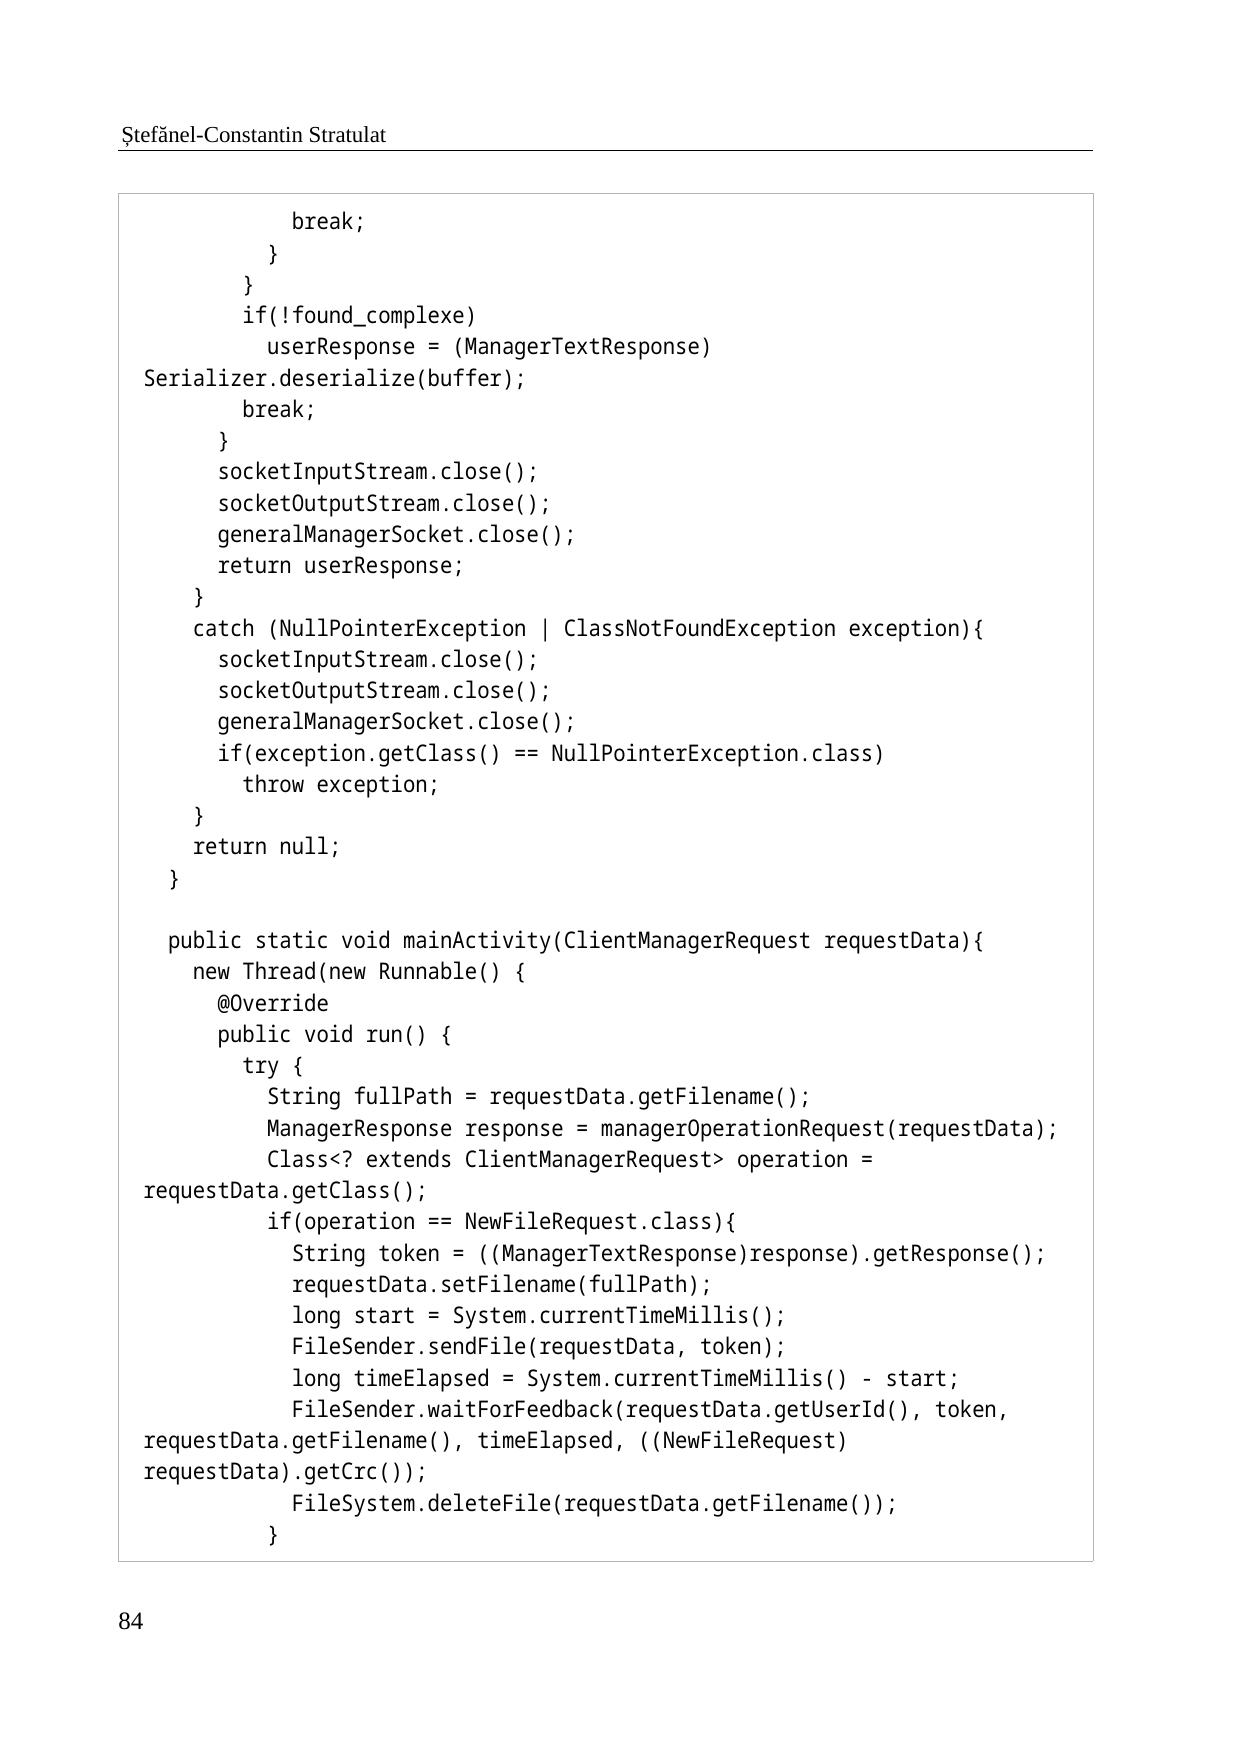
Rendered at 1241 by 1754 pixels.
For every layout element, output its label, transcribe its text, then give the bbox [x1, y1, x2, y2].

text generalManagerSocket.close(); [119, 505, 1093, 536]
text long start = System.currentTimeMillis(); [119, 1286, 1093, 1318]
text socketOutputStream.close(); [119, 474, 1093, 505]
text try { [119, 1036, 1093, 1068]
text } [119, 1505, 1093, 1561]
text FileSystem.deleteFile(requestData.getFilename()); [119, 1474, 1093, 1505]
text } [119, 568, 1093, 599]
text if(!found_complexe) [119, 286, 1093, 318]
text throw exception; [119, 755, 1093, 786]
text userResponse = (ManagerTextResponse) Serializer.deserialize(buffer); [119, 318, 1093, 380]
text return null; [119, 818, 1093, 849]
text ManagerResponse response = managerOperationRequest(requestData); [119, 1099, 1093, 1130]
text if(operation == NewFileRequest.class){ [119, 1193, 1093, 1224]
text FileSender.sendFile(requestData, token); [119, 1318, 1093, 1349]
text } [119, 224, 1093, 255]
text socketInputStream.close(); [119, 443, 1093, 474]
text } [119, 411, 1093, 443]
text return userResponse; [119, 536, 1093, 568]
text FileSender.waitForFeedback(requestData.getUserId(), token, requestData.getFilename(), timeElapsed, ((NewFileRequest) requestData).getCrc()); [119, 1380, 1093, 1474]
text break; [119, 380, 1093, 411]
text String token = ((ManagerTextResponse)response).getResponse(); [119, 1224, 1093, 1255]
text String fullPath = requestData.getFilename(); [119, 1068, 1093, 1099]
text generalManagerSocket.close(); [119, 693, 1093, 724]
text Class<? extends ClientManagerRequest> operation = requestData.getClass(); [119, 1130, 1093, 1193]
text long timeElapsed = System.currentTimeMillis() - start; [119, 1349, 1093, 1380]
text new Thread(new Runnable() { [119, 943, 1093, 974]
text @Override [119, 974, 1093, 1005]
text if(exception.getClass() == NullPointerException.class) [119, 724, 1093, 755]
text catch (NullPointerException | ClassNotFoundException exception){ [119, 599, 1093, 630]
text public static void mainActivity(ClientManagerRequest requestData){ [119, 911, 1093, 943]
text public void run() { [119, 1005, 1093, 1036]
text break; [119, 194, 1093, 224]
text socketInputStream.close(); [119, 630, 1093, 661]
text socketOutputStream.close(); [119, 661, 1093, 693]
text requestData.setFilename(fullPath); [119, 1255, 1093, 1286]
text } [119, 255, 1093, 286]
text } [119, 786, 1093, 818]
text } [119, 849, 1093, 893]
